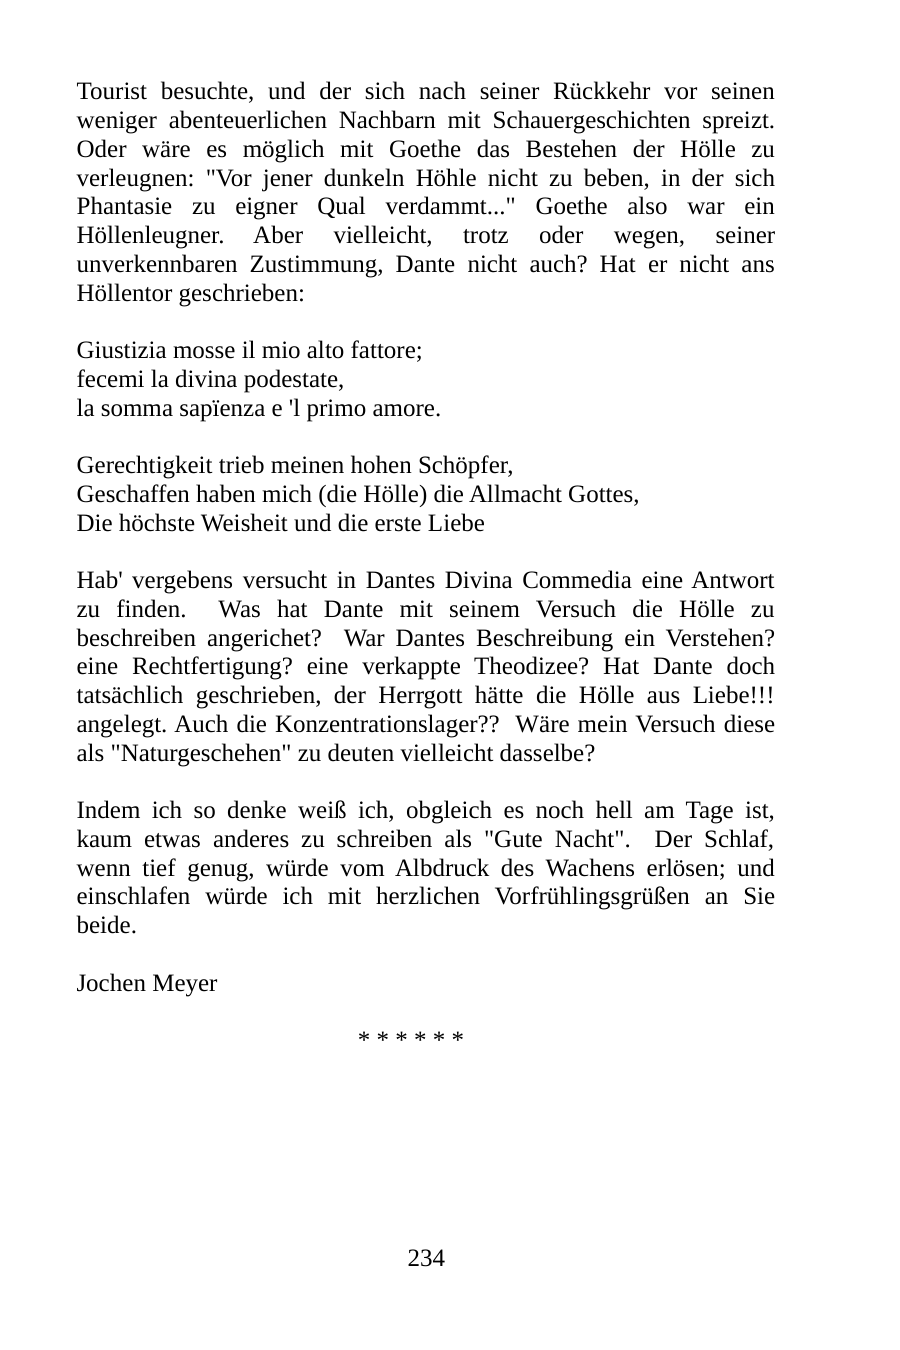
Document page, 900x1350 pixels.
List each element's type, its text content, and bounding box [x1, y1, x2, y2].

text Hab' vergebens versucht in Dantes Divina Commedia eine Antwort zu finden. Was hat Dante mit seinem Versuch die Hölle zu beschreiben angerichet? War Dantes Beschreibung ein Verstehen? eine Rechtfertigung? eine verkappte Theodizee? Hat Dante doch tatsächlich geschrieben, der Herrgott hätte die Hölle aus Liebe!!! angelegt. Auch die Konzentrationslager?? Wäre mein Versuch diese als "Naturgeschehen" zu deuten vielleicht dasselbe? [76, 565, 776, 766]
text Die höchste Weisheit und die erste Liebe [76, 508, 776, 536]
text Jochen Meyer [76, 968, 776, 996]
text fecemi la divina podestate, [76, 364, 776, 393]
text la somma sapïenza e 'l primo amore. [76, 393, 776, 421]
text Indem ich so denke weiß ich, obgleich es noch hell am Tage ist, kaum etwas anderes zu schreiben als "Gute Nacht". Der Schlaf, wenn tief genug, würde vom Albdruck des Wachens erlösen; und einschlafen würde ich mit herzlichen Vorfrühlingsgrüßen an Sie beide. [76, 795, 776, 939]
text Tourist besuchte, und der sich nach seiner Rückkehr vor seinen weniger abenteuerlichen Nachbarn mit Schauergeschichten spreizt. Oder wäre es möglich mit Goethe das Bestehen der Hölle zu verleugnen: "Vor jener dunkeln Höhle nicht zu beben, in der sich Phantasie zu eigner Qual verdammt..." Goethe also war ein Höllenleugner. Aber vielleicht, trotz oder wegen, seiner unverkennbaren Zustimmung, Dante nicht auch? Hat er nicht ans Höllentor geschrieben: [76, 76, 776, 306]
text Geschaffen haben mich (die Hölle) die Allmacht Gottes, [76, 479, 776, 508]
text Giustizia mosse il mio alto fattore; [76, 335, 776, 364]
text * * * * * * [76, 1025, 776, 1054]
text Gerechtigkeit trieb meinen hohen Schöpfer, [76, 450, 776, 479]
